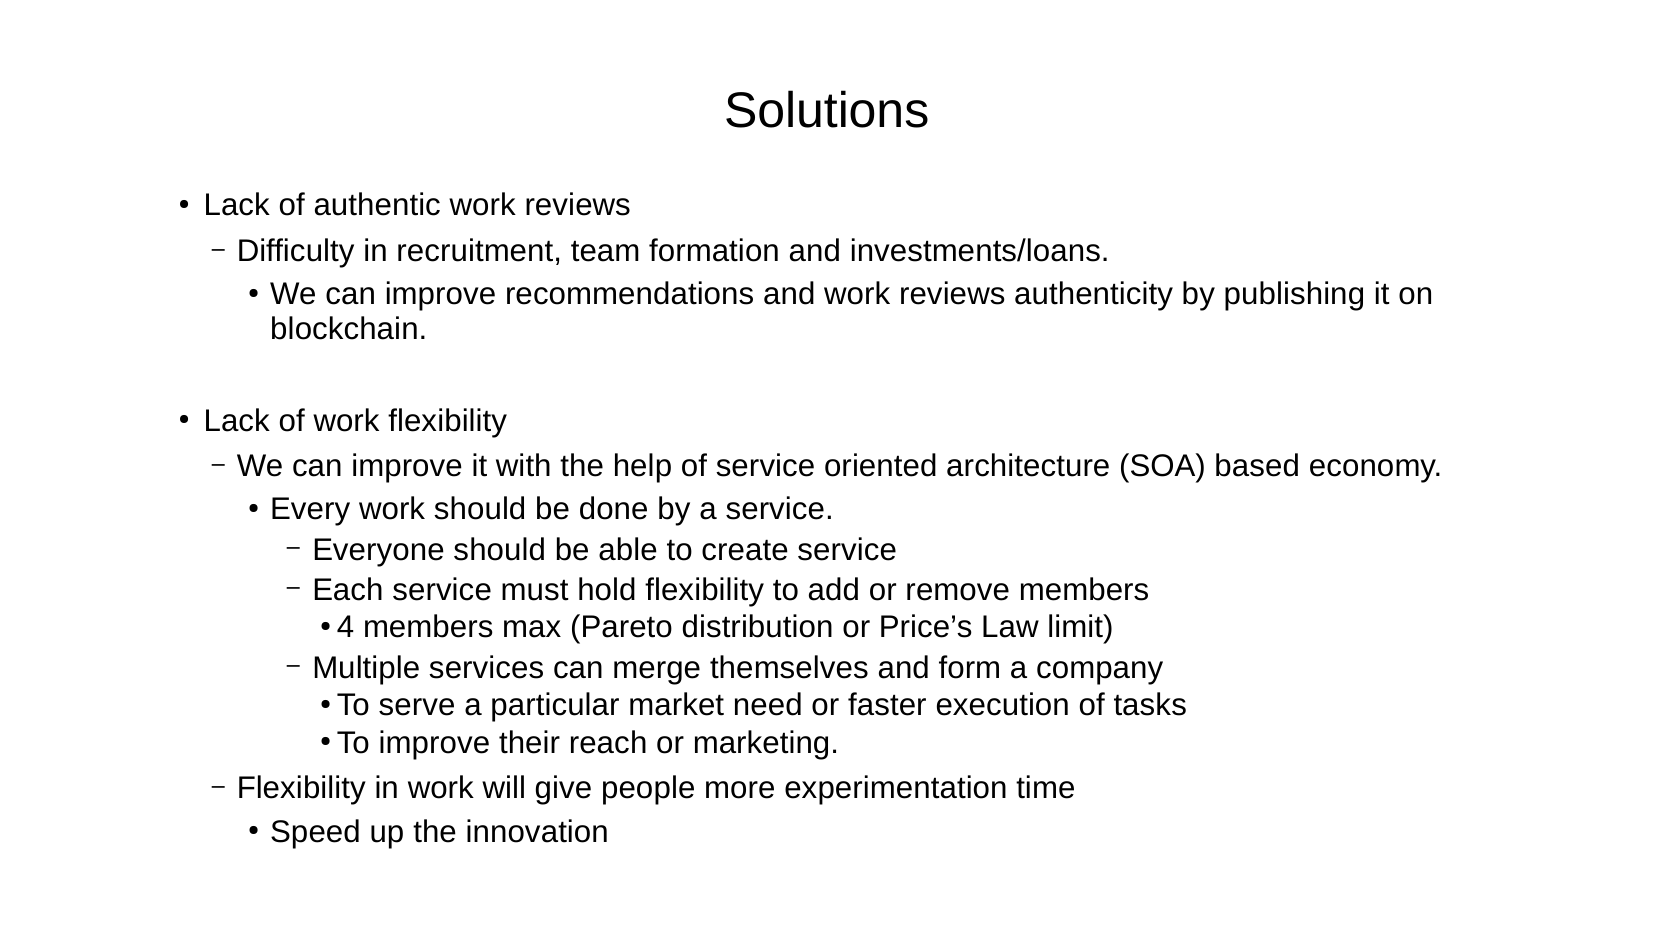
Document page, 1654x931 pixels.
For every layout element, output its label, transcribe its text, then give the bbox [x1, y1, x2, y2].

list Lack of authentic work reviews Difficulty in recruitment, team formation and investments/loans. We can improve recommendations and work reviews authenticity by publishing it on blockchain. Lack of work flexibility We can improve it with the help of service oriented architecture (SOA) based economy. Every work should be done by a service. Everyone should be able to create service Each service must hold flexibility to add or remove members 4 members max (Pareto distribution or Price’s Law limit) Multiple services can merge themselves and form a company To serve a particular market need or faster execution of tasks To improve their reach or marketing. Flexibility in work will give people more experimentation time Speed up the innovation [170, 187, 1501, 863]
title Solutions [82, 32, 1571, 188]
